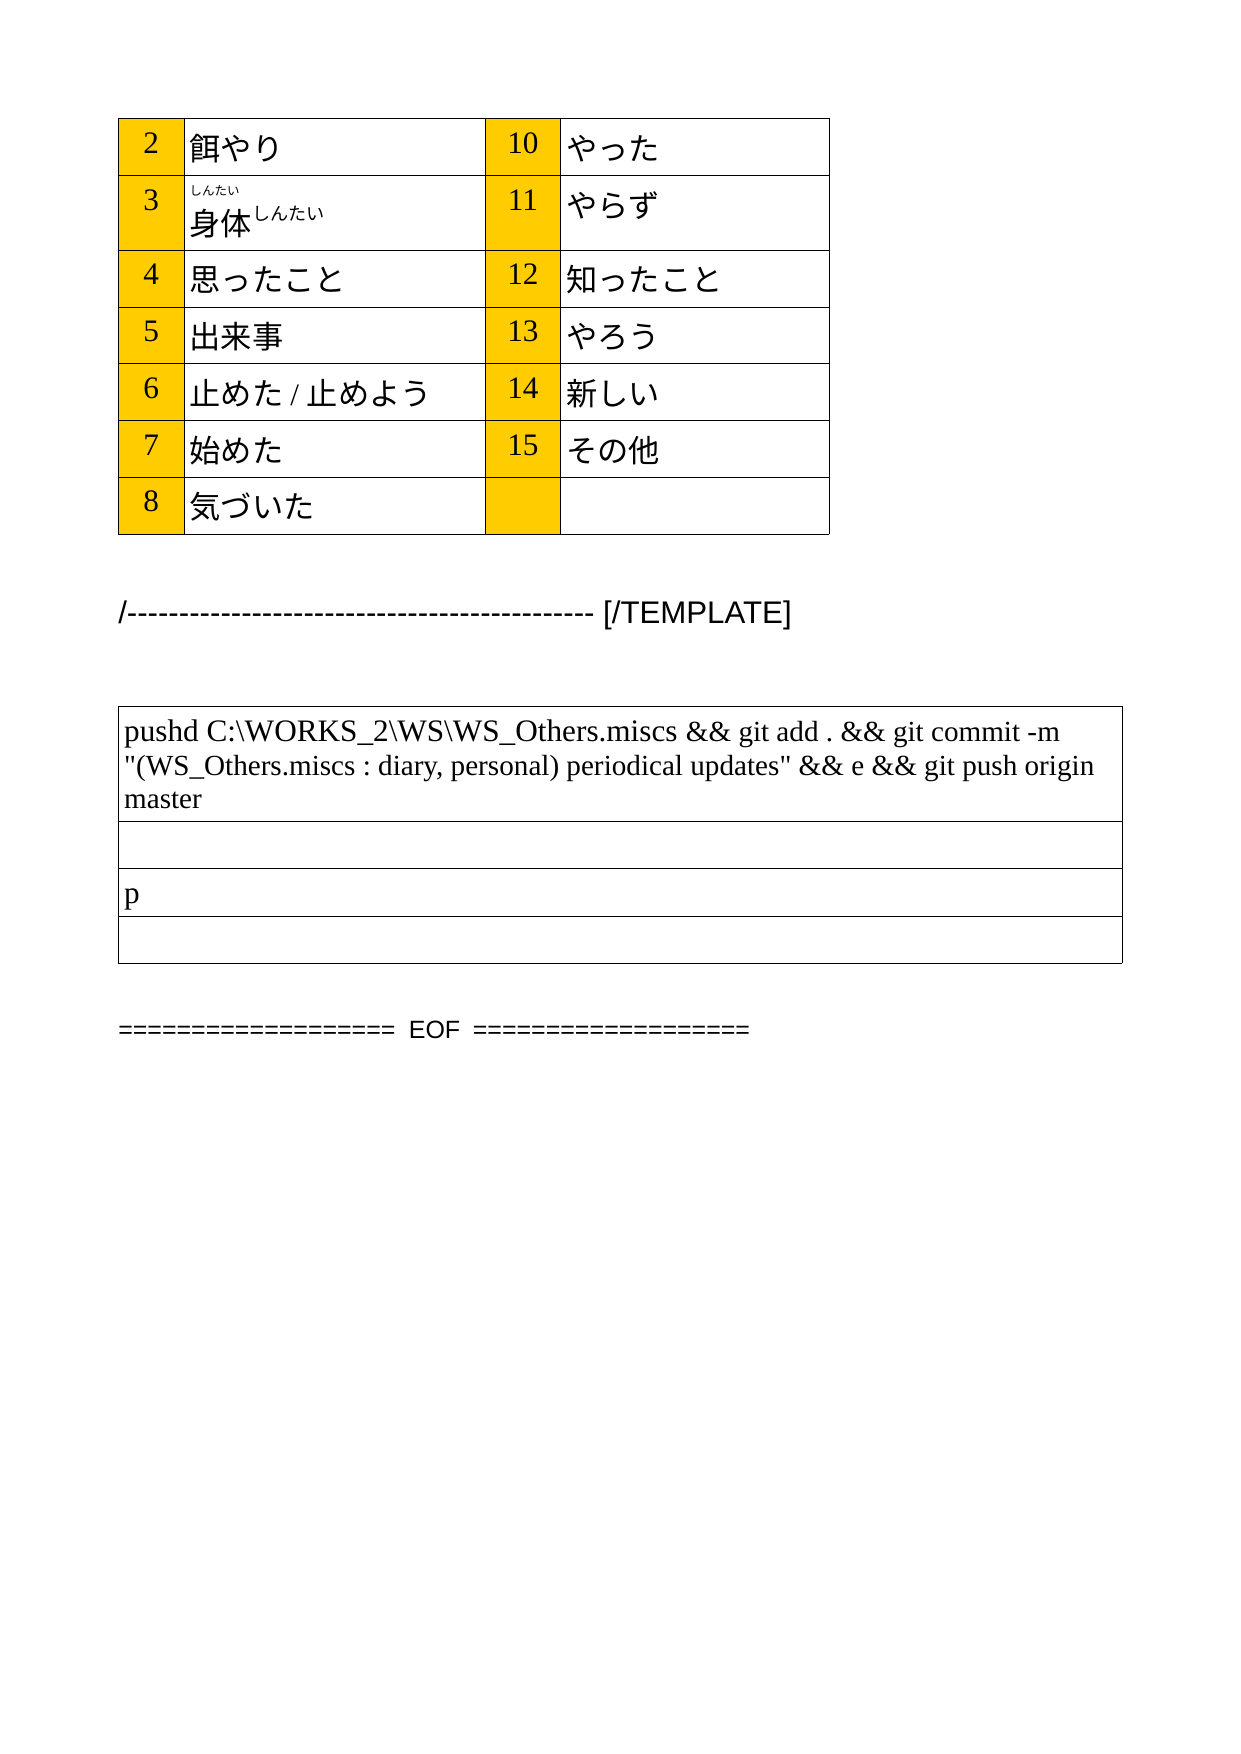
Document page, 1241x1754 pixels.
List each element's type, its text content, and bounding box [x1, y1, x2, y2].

table_cell やろう [561, 308, 829, 363]
table_cell 10 [486, 119, 560, 175]
table_cell 2 [119, 119, 184, 175]
table_cell 餌やり [185, 119, 485, 175]
table_cell 12 [486, 251, 560, 307]
table_header pushd C:\WORKS_2\WS\WS_Others.miscs && git add . && git commit -m "(WS_Others.miscs : diary, personal) periodical updates" && e && git push origin master [119, 707, 1122, 821]
table_cell 新しい [561, 364, 829, 420]
table_cell 気づいた [185, 478, 485, 534]
table_cell 始めた [185, 421, 485, 477]
table_cell やらず [561, 176, 829, 250]
table_cell 7 [119, 421, 184, 477]
table_cell 6 [119, 364, 184, 420]
table_cell 3 [119, 176, 184, 250]
text /--------------------------------------------- [/TEMPLATE] [118, 594, 1122, 630]
table_cell [561, 478, 829, 534]
table_cell 出来事 [185, 308, 485, 363]
table_cell 身体しんたいしんたい [185, 176, 485, 250]
text =================== EOF =================== [118, 1015, 1122, 1044]
table_cell やった [561, 119, 829, 175]
table_cell 4 [119, 251, 184, 307]
table_cell 知ったこと [561, 251, 829, 307]
table_cell [119, 917, 1122, 963]
table_cell 14 [486, 364, 560, 420]
table_cell その他 [561, 421, 829, 477]
table_cell 13 [486, 308, 560, 363]
table_cell 5 [119, 308, 184, 363]
table_cell [119, 822, 1122, 868]
table_cell [486, 478, 560, 534]
table_cell 15 [486, 421, 560, 477]
table_cell 止めた / 止めよう [185, 364, 485, 420]
table_cell 思ったこと [185, 251, 485, 307]
table_cell 11 [486, 176, 560, 250]
table_cell p [119, 869, 1122, 916]
table_cell 8 [119, 478, 184, 534]
